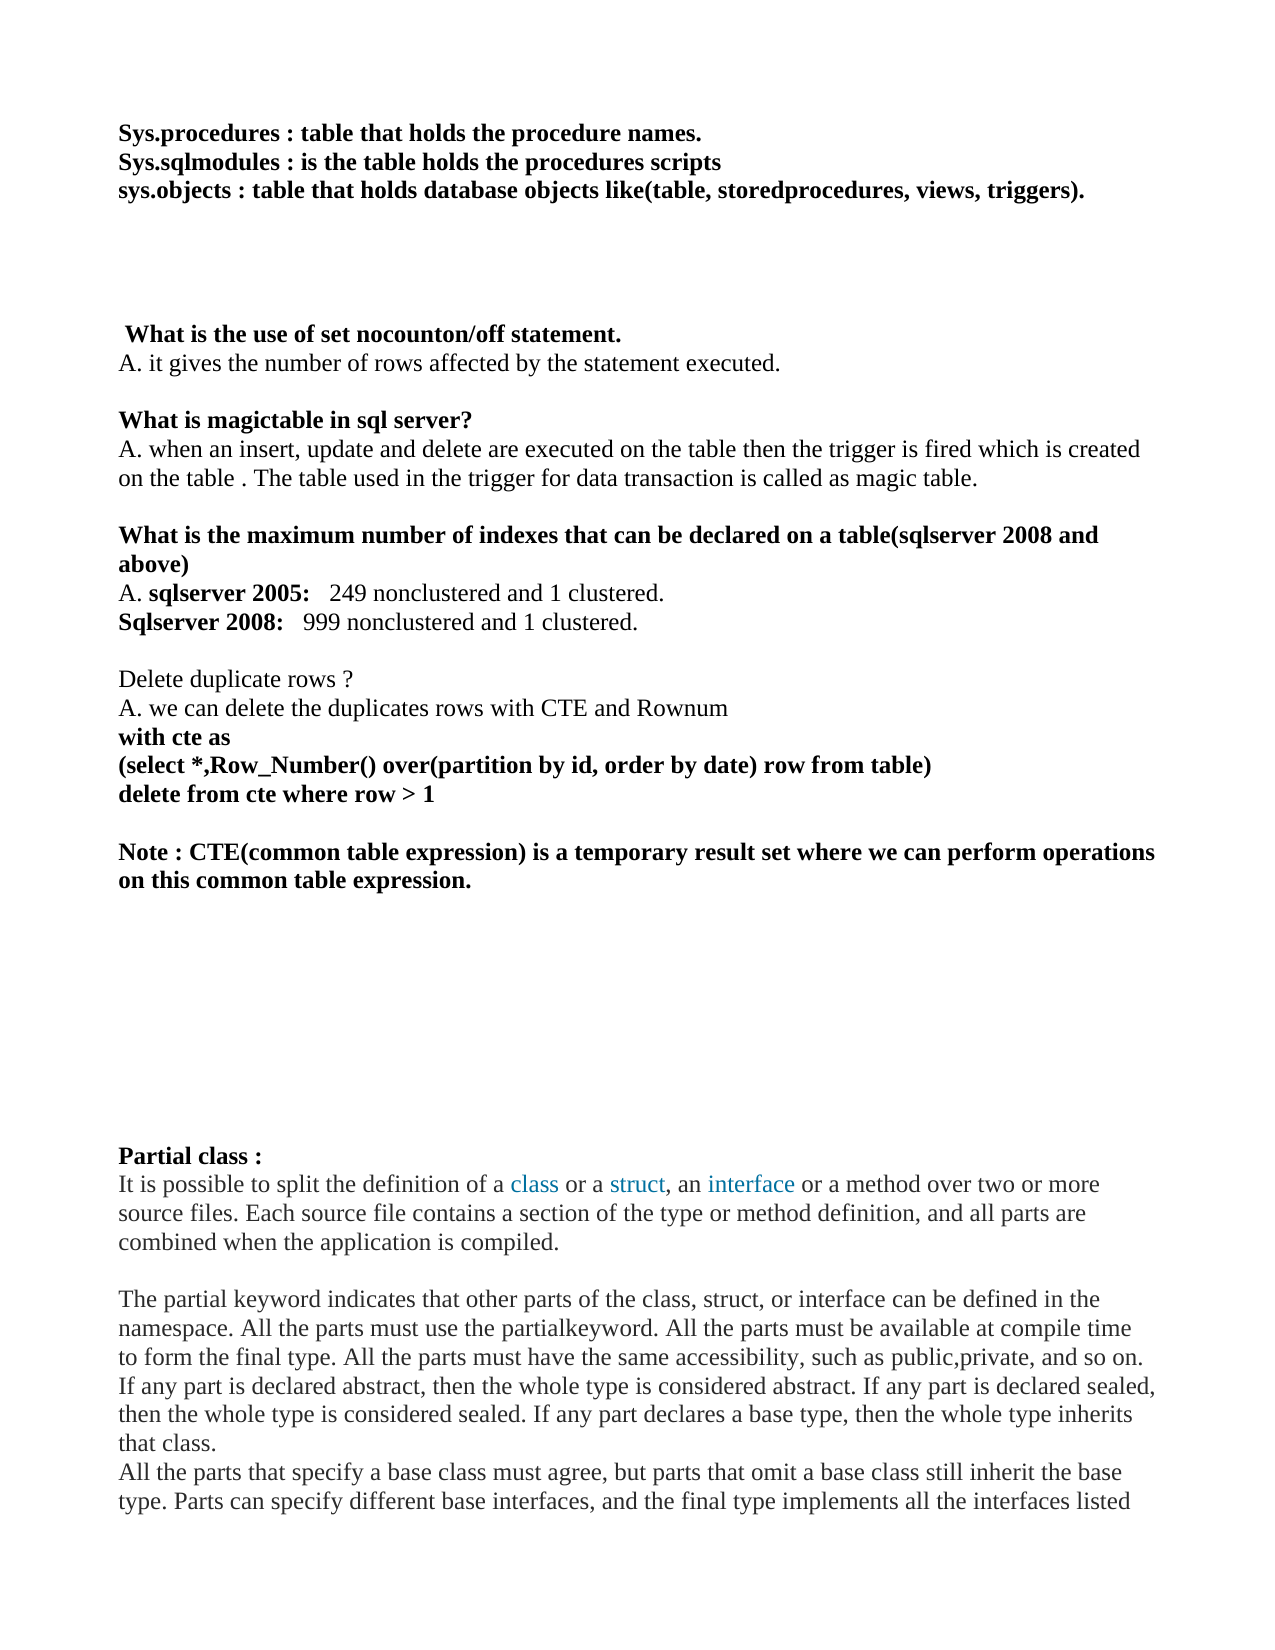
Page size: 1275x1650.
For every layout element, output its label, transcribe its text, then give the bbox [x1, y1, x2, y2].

text What is the use of set nocounton/off statement. [118, 319, 1157, 348]
text The partial keyword indicates that other parts of the class, struct, or interface can be defined in the namespace. All the parts must use the partialkeyword. All the parts must be available at compile time to form the final type. All the parts must have the same accessibility, such as public,private, and so on. [118, 1284, 1157, 1371]
text What is the maximum number of indexes that can be declared on a table(sqlserver 2008 and above) [118, 521, 1157, 578]
text If any part is declared abstract, then the whole type is considered abstract. If any part is declared sealed, then the whole type is considered sealed. If any part declares a base type, then the whole type inherits that class. [118, 1371, 1157, 1457]
text (select *,Row_Number() over(partition by id, order by date) row from table) [118, 751, 1157, 779]
text Sqlserver 2008: 999 nonclustered and 1 clustered. [118, 607, 1157, 636]
text Partial class : [118, 1141, 1157, 1169]
text sys.objects : table that holds database objects like(table, storedprocedures, views, triggers). [118, 176, 1157, 204]
text All the parts that specify a base class must agree, but parts that omit a base class still inherit the base type. Parts can specify different base interfaces, and the final type implements all the interfaces listed [118, 1457, 1157, 1514]
text with cte as [118, 722, 1157, 751]
text delete from cte where row > 1 [118, 779, 1157, 808]
text Sys.sqlmodules : is the table holds the procedures scripts [118, 147, 1157, 176]
text A. sqlserver 2005: 249 nonclustered and 1 clustered. [118, 578, 1157, 607]
text Note : CTE(common table expression) is a temporary result set where we can perform operations on this common table expression. [118, 837, 1157, 894]
text Sys.procedures : table that holds the procedure names. [118, 118, 1157, 147]
text A. we can delete the duplicates rows with CTE and Rownum [118, 693, 1157, 722]
text A. it gives the number of rows affected by the statement executed. [118, 348, 1157, 377]
text A. when an insert, update and delete are executed on the table then the trigger is fired which is created on the table . The table used in the trigger for data transaction is called as magic table. [118, 434, 1157, 492]
text It is possible to split the definition of a class or a struct, an interface or a method over two or more source files. Each source file contains a section of the type or method definition, and all parts are combined when the application is compiled. [118, 1169, 1157, 1256]
text Delete duplicate rows ? [118, 664, 1157, 693]
text What is magictable in sql server? [118, 406, 1157, 434]
